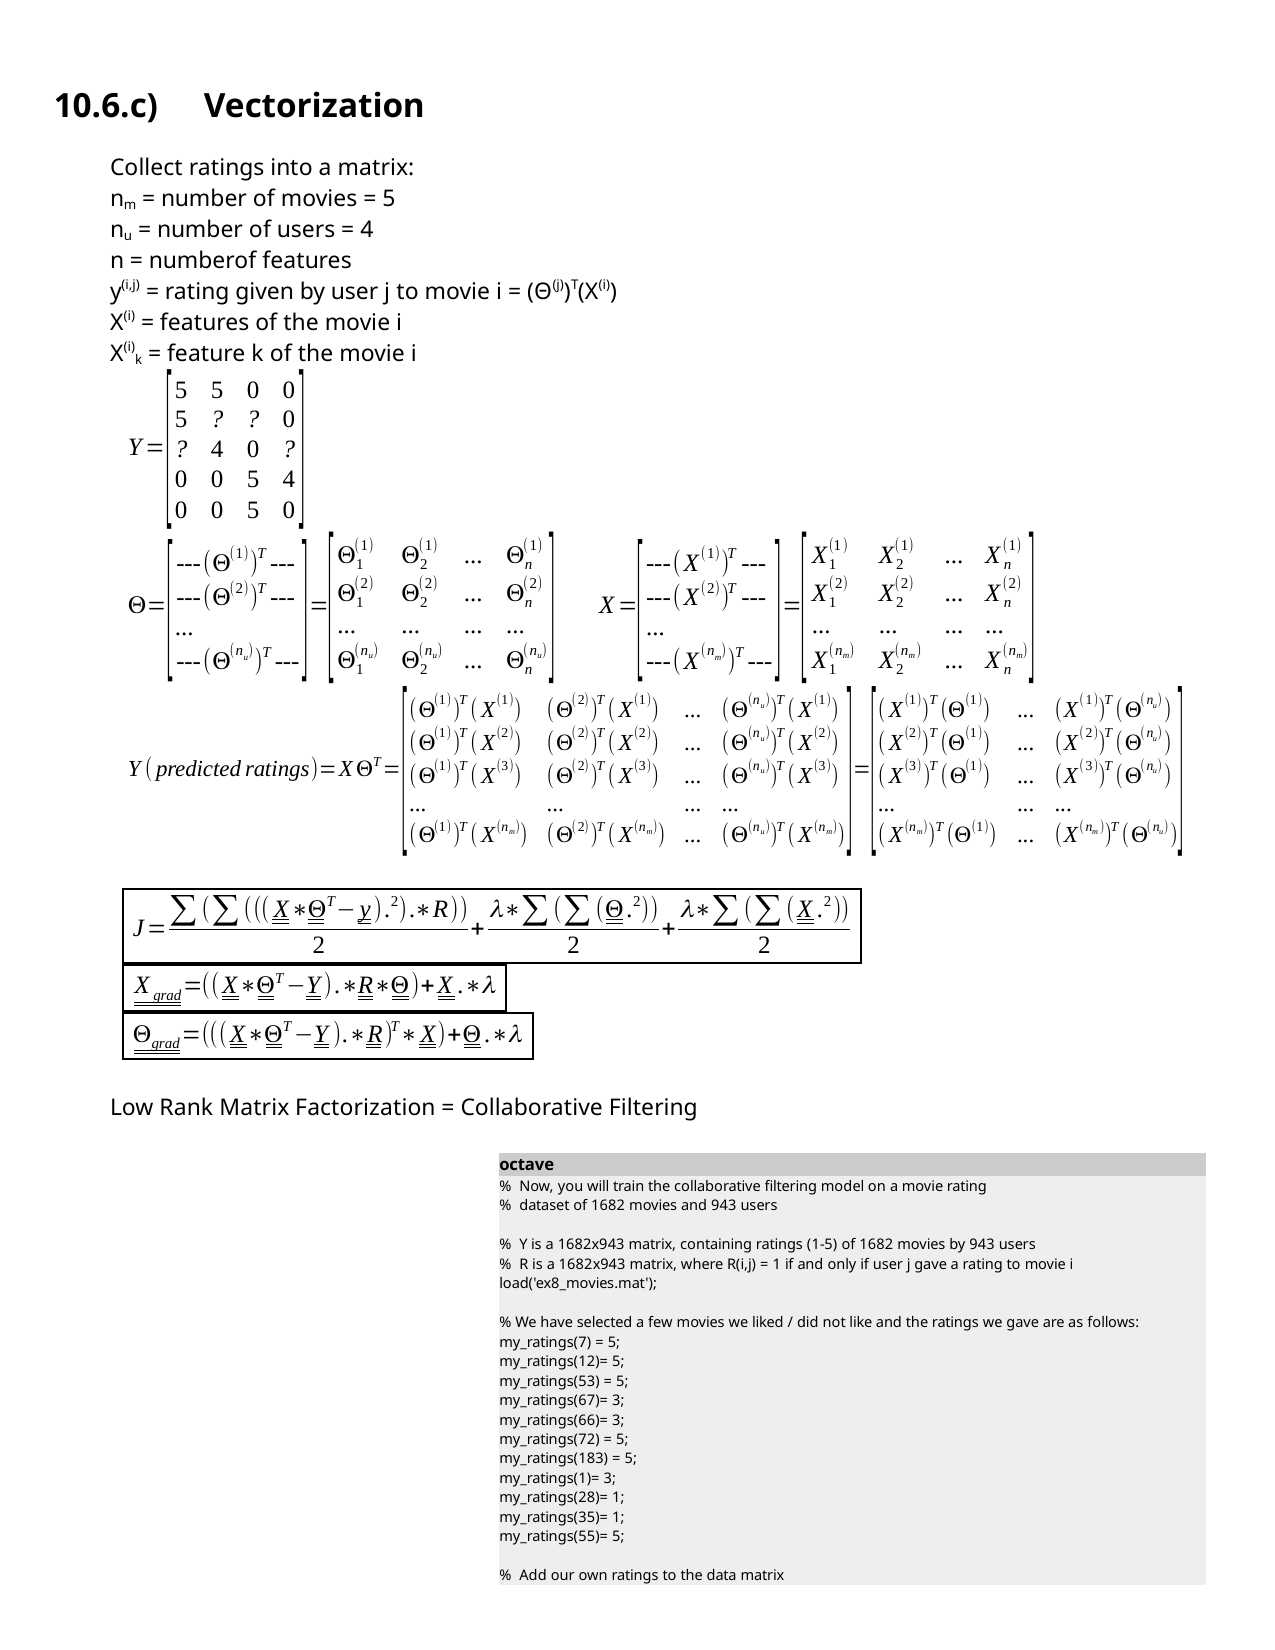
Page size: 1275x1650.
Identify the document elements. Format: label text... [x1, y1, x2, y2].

table_header [153, 1153, 499, 1585]
text Low Rank Matrix Factorization = Collaborative Filtering [110, 1091, 1206, 1122]
text n = numberof features [110, 244, 1206, 275]
text nu = number of users = 4 [110, 213, 1206, 244]
text y(i,j) = rating given by user j to movie i = (Θ(j))T(X(i)) [110, 275, 1206, 306]
text X(i)k = feature k of the movie i [110, 337, 1206, 368]
text Collect ratings into a matrix: [110, 151, 1206, 182]
text X(i) = features of the movie i [110, 306, 1206, 337]
subtitle Vectorization [53, 81, 1206, 127]
text nm = number of movies = 5 [110, 182, 1206, 213]
